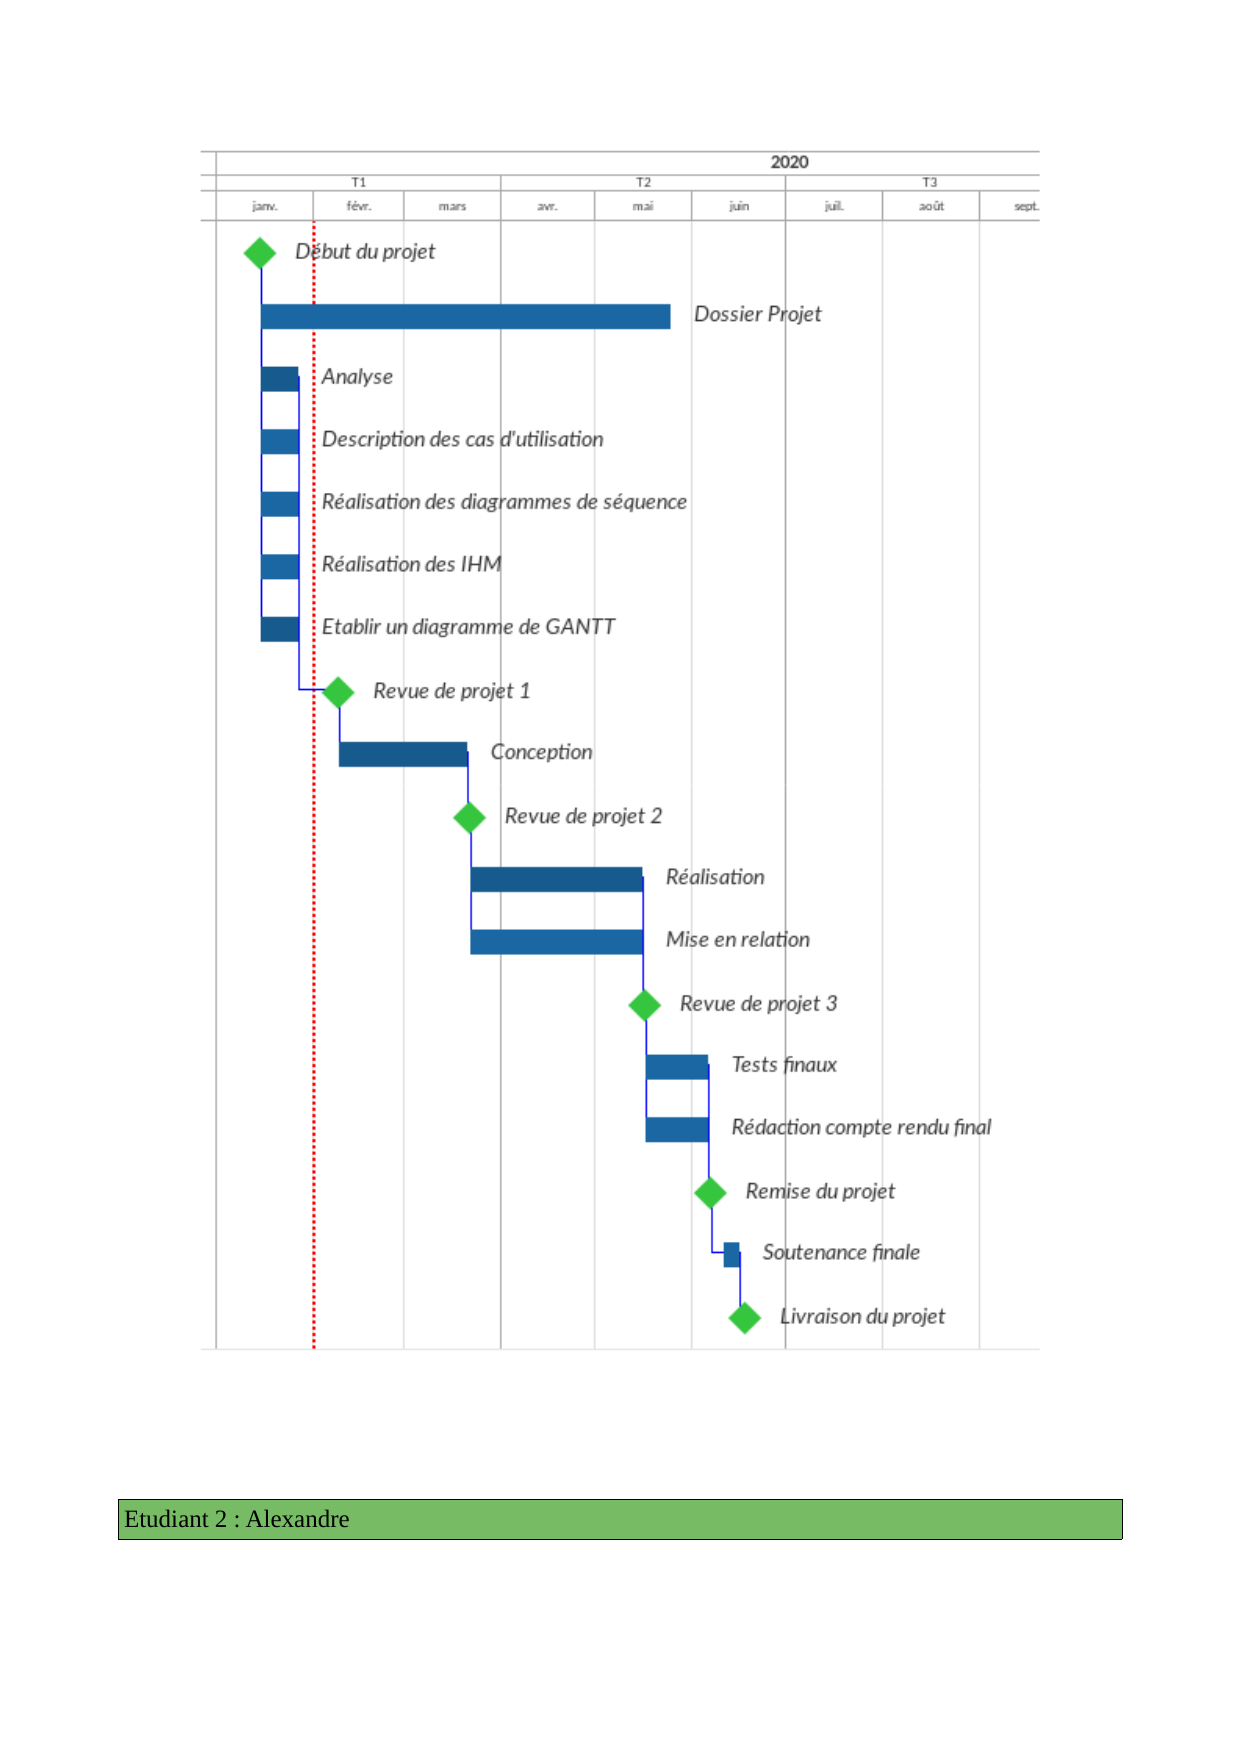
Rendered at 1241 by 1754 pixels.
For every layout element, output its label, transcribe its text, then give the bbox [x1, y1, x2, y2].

table_header Etudiant 2 : Alexandre [119, 1500, 1122, 1539]
picture [200, 123, 1040, 1352]
